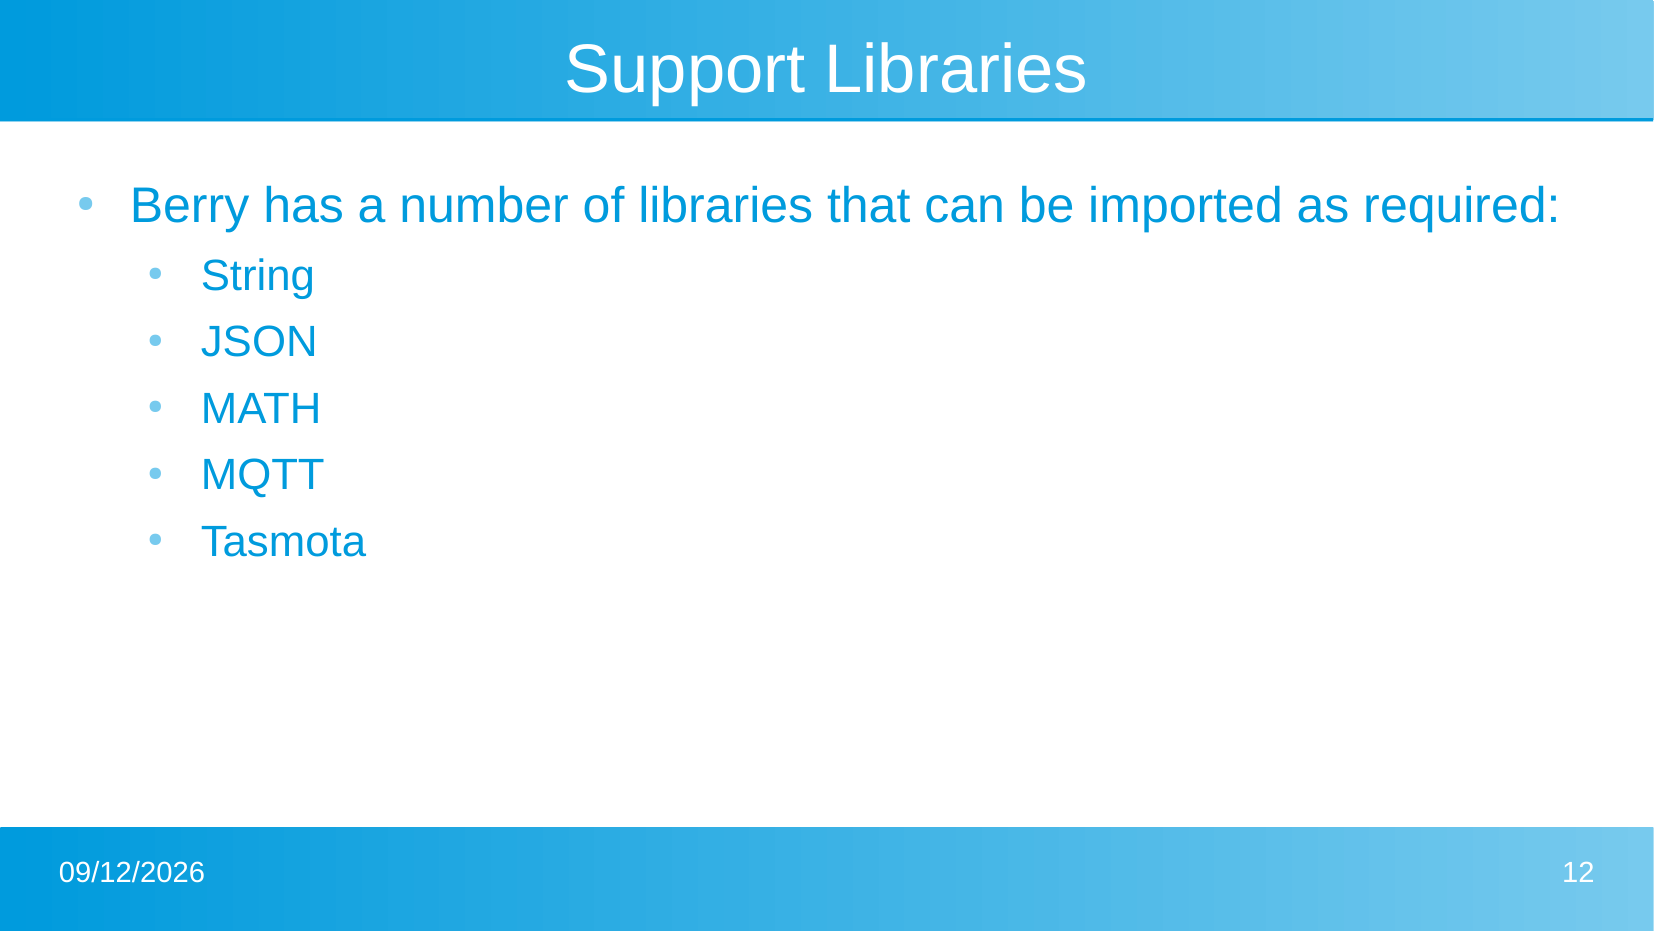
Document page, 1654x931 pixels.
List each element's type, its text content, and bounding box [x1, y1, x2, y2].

list Berry has a number of libraries that can be imported as required: String JSON MATH MQTT Tasmota [59, 177, 1595, 768]
title Support Libraries [59, 29, 1595, 108]
